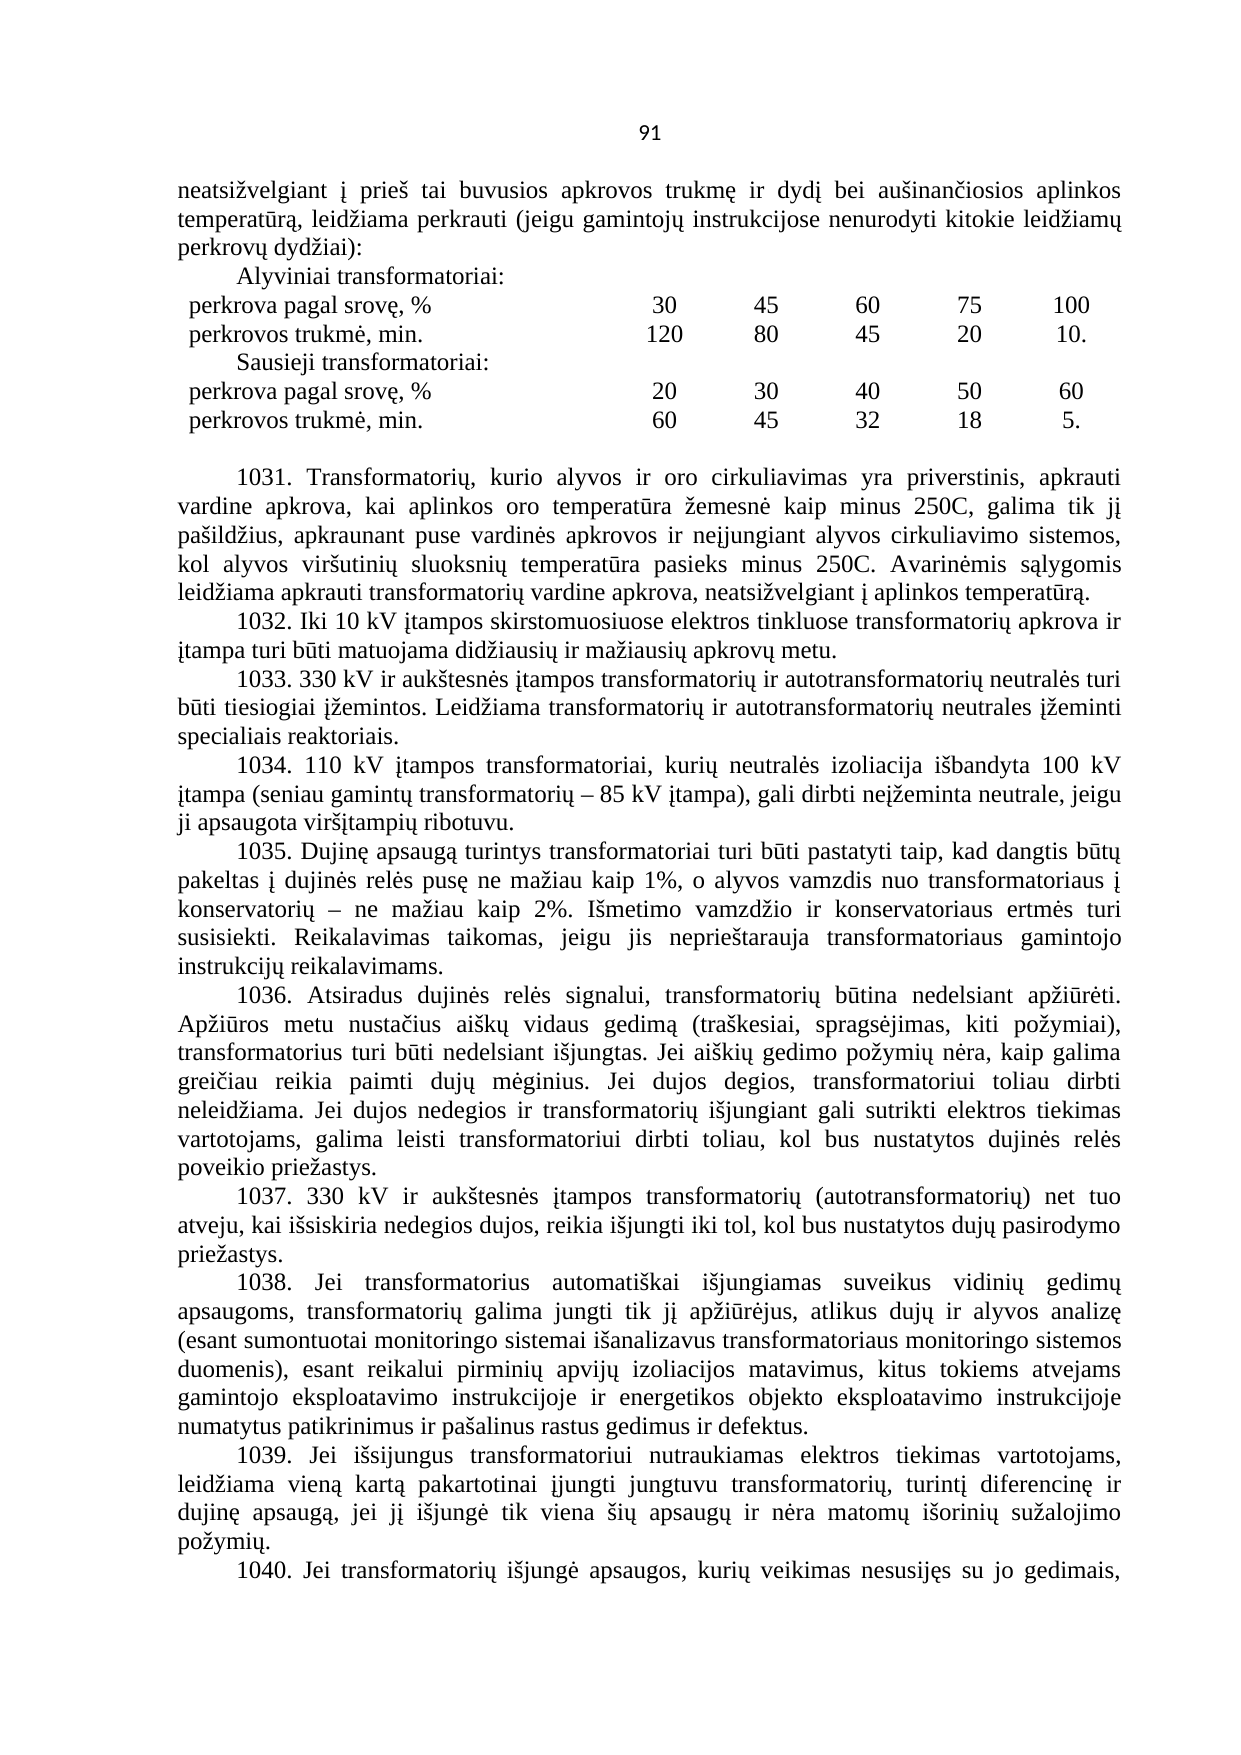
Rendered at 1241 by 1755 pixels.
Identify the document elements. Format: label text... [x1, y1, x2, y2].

text Sausieji transformatoriai: [177, 347, 1122, 376]
table_cell 10. [1020, 319, 1122, 347]
table_header 60 [817, 290, 918, 319]
table_cell 18 [919, 405, 1020, 434]
table_cell perkrovos trukmė, min. [177, 319, 613, 347]
text 1040. Jei transformatorių išjungė apsaugos, kurių veikimas nesusijęs su jo gedimais, [177, 1555, 1122, 1584]
table_header 30 [715, 376, 817, 405]
table_cell 45 [817, 319, 918, 347]
table_cell 80 [715, 319, 817, 347]
text Alyviniai transformatoriai: [177, 261, 1122, 290]
text 1034. 110 kV įtampos transformatoriai, kurių neutralės izoliacija išbandyta 100 kV įtampa (seniau gamintų transformatorių – 85 kV įtampa), gali dirbti neįžeminta neutrale, jeigu ji apsaugota viršįtampių ribotuvu. [177, 750, 1122, 836]
table_header perkrova pagal srovę, % [177, 290, 613, 319]
table_header 30 [614, 290, 715, 319]
table_cell 32 [817, 405, 918, 434]
table_header 100 [1020, 290, 1122, 319]
table_header 60 [1020, 376, 1122, 405]
text neatsižvelgiant į prieš tai buvusios apkrovos trukmę ir dydį bei aušinančiosios aplinkos temperatūrą, leidžiama perkrauti (jeigu gamintojų instrukcijose nenurodyti kitokie leidžiamų perkrovų dydžiai): [177, 175, 1122, 261]
text 1031. Transformatorių, kurio alyvos ir oro cirkuliavimas yra priverstinis, apkrauti vardine apkrova, kai aplinkos oro temperatūra žemesnė kaip minus 250C, galima tik jį pašildžius, apkraunant puse vardinės apkrovos ir neįjungiant alyvos cirkuliavimo sistemos, kol alyvos viršutinių sluoksnių temperatūra pasieks minus 250C. Avarinėmis sąlygomis leidžiama apkrauti transformatorių vardine apkrova, neatsižvelgiant į aplinkos temperatūrą. [177, 462, 1122, 606]
table_cell 20 [919, 319, 1020, 347]
table_header 50 [919, 376, 1020, 405]
table_cell 5. [1020, 405, 1122, 434]
text 1039. Jei išsijungus transformatoriui nutraukiamas elektros tiekimas vartotojams, leidžiama vieną kartą pakartotinai įjungti jungtuvu transformatorių, turintį diferencinę ir dujinę apsaugą, jei jį išjungė tik viena šių apsaugų ir nėra matomų išorinių sužalojimo požymių. [177, 1440, 1122, 1555]
text 1035. Dujinę apsaugą turintys transformatoriai turi būti pastatyti taip, kad dangtis būtų pakeltas į dujinės relės pusę ne mažiau kaip 1%, o alyvos vamzdis nuo transformatoriaus į konservatorių – ne mažiau kaip 2%. Išmetimo vamzdžio ir konservatoriaus ertmės turi susisiekti. Reikalavimas taikomas, jeigu jis neprieštarauja transformatoriaus gamintojo instrukcijų reikalavimams. [177, 836, 1122, 980]
table_cell perkrovos trukmė, min. [177, 405, 613, 434]
table_header 45 [715, 290, 817, 319]
table_header 40 [817, 376, 918, 405]
text 1032. Iki 10 kV įtampos skirstomuosiuose elektros tinkluose transformatorių apkrova ir įtampa turi būti matuojama didžiausių ir mažiausių apkrovų metu. [177, 606, 1122, 664]
text 1038. Jei transformatorius automatiškai išjungiamas suveikus vidinių gedimų apsaugoms, transformatorių galima jungti tik jį apžiūrėjus, atlikus dujų ir alyvos analizę (esant sumontuotai monitoringo sistemai išanalizavus transformatoriaus monitoringo sistemos duomenis), esant reikalui pirminių apvijų izoliacijos matavimus, kitus tokiems atvejams gamintojo eksploatavimo instrukcijoje ir energetikos objekto eksploatavimo instrukcijoje numatytus patikrinimus ir pašalinus rastus gedimus ir defektus. [177, 1267, 1122, 1440]
table_cell 60 [614, 405, 715, 434]
table_header perkrova pagal srovę, % [177, 376, 613, 405]
table_cell 45 [715, 405, 817, 434]
text 1033. 330 kV ir aukštesnės įtampos transformatorių ir autotransformatorių neutralės turi būti tiesiogiai įžemintos. Leidžiama transformatorių ir autotransformatorių neutrales įžeminti specialiais reaktoriais. [177, 664, 1122, 750]
table_cell 120 [614, 319, 715, 347]
text 1036. Atsiradus dujinės relės signalui, transformatorių būtina nedelsiant apžiūrėti. Apžiūros metu nustačius aiškų vidaus gedimą (traškesiai, spragsėjimas, kiti požymiai), transformatorius turi būti nedelsiant išjungtas. Jei aiškių gedimo požymių nėra, kaip galima greičiau reikia paimti dujų mėginius. Jei dujos degios, transformatoriui toliau dirbti neleidžiama. Jei dujos nedegios ir transformatorių išjungiant gali sutrikti elektros tiekimas vartotojams, galima leisti transformatoriui dirbti toliau, kol bus nustatytos dujinės relės poveikio priežastys. [177, 980, 1122, 1181]
text 1037. 330 kV ir aukštesnės įtampos transformatorių (autotransformatorių) net tuo atveju, kai išsiskiria nedegios dujos, reikia išjungti iki tol, kol bus nustatytos dujų pasirodymo priežastys. [177, 1181, 1122, 1267]
table_header 75 [919, 290, 1020, 319]
table_header 20 [614, 376, 715, 405]
